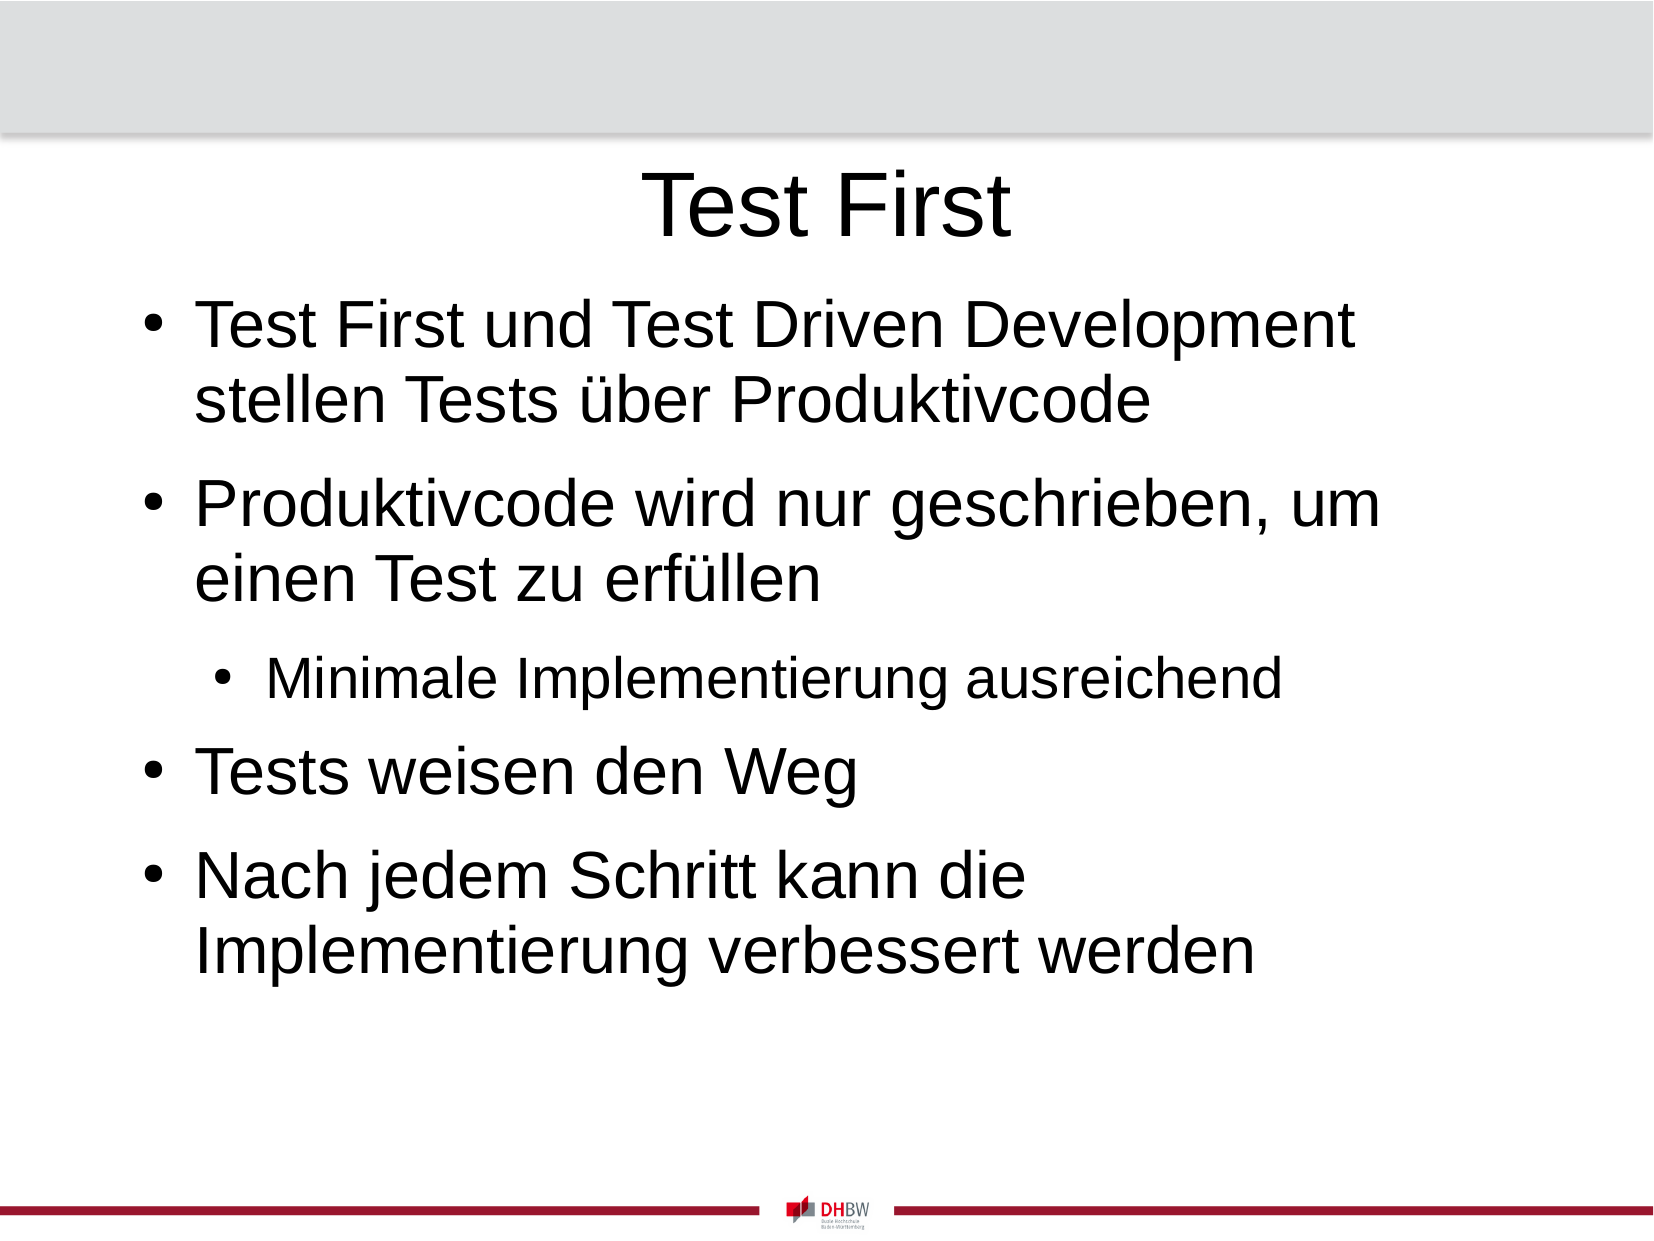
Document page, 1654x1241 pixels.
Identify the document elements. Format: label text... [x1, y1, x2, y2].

title Test First [82, 147, 1571, 257]
list Test First und Test Driven Development stellen Tests über Produktivcode Produktivcode wird nur geschrieben, um einen Test zu erfüllen Minimale Implementierung ausreichend Tests weisen den Weg Nach jedem Schritt kann die Implementierung verbessert werden [123, 287, 1529, 1148]
picture [0, 1, 1654, 1237]
